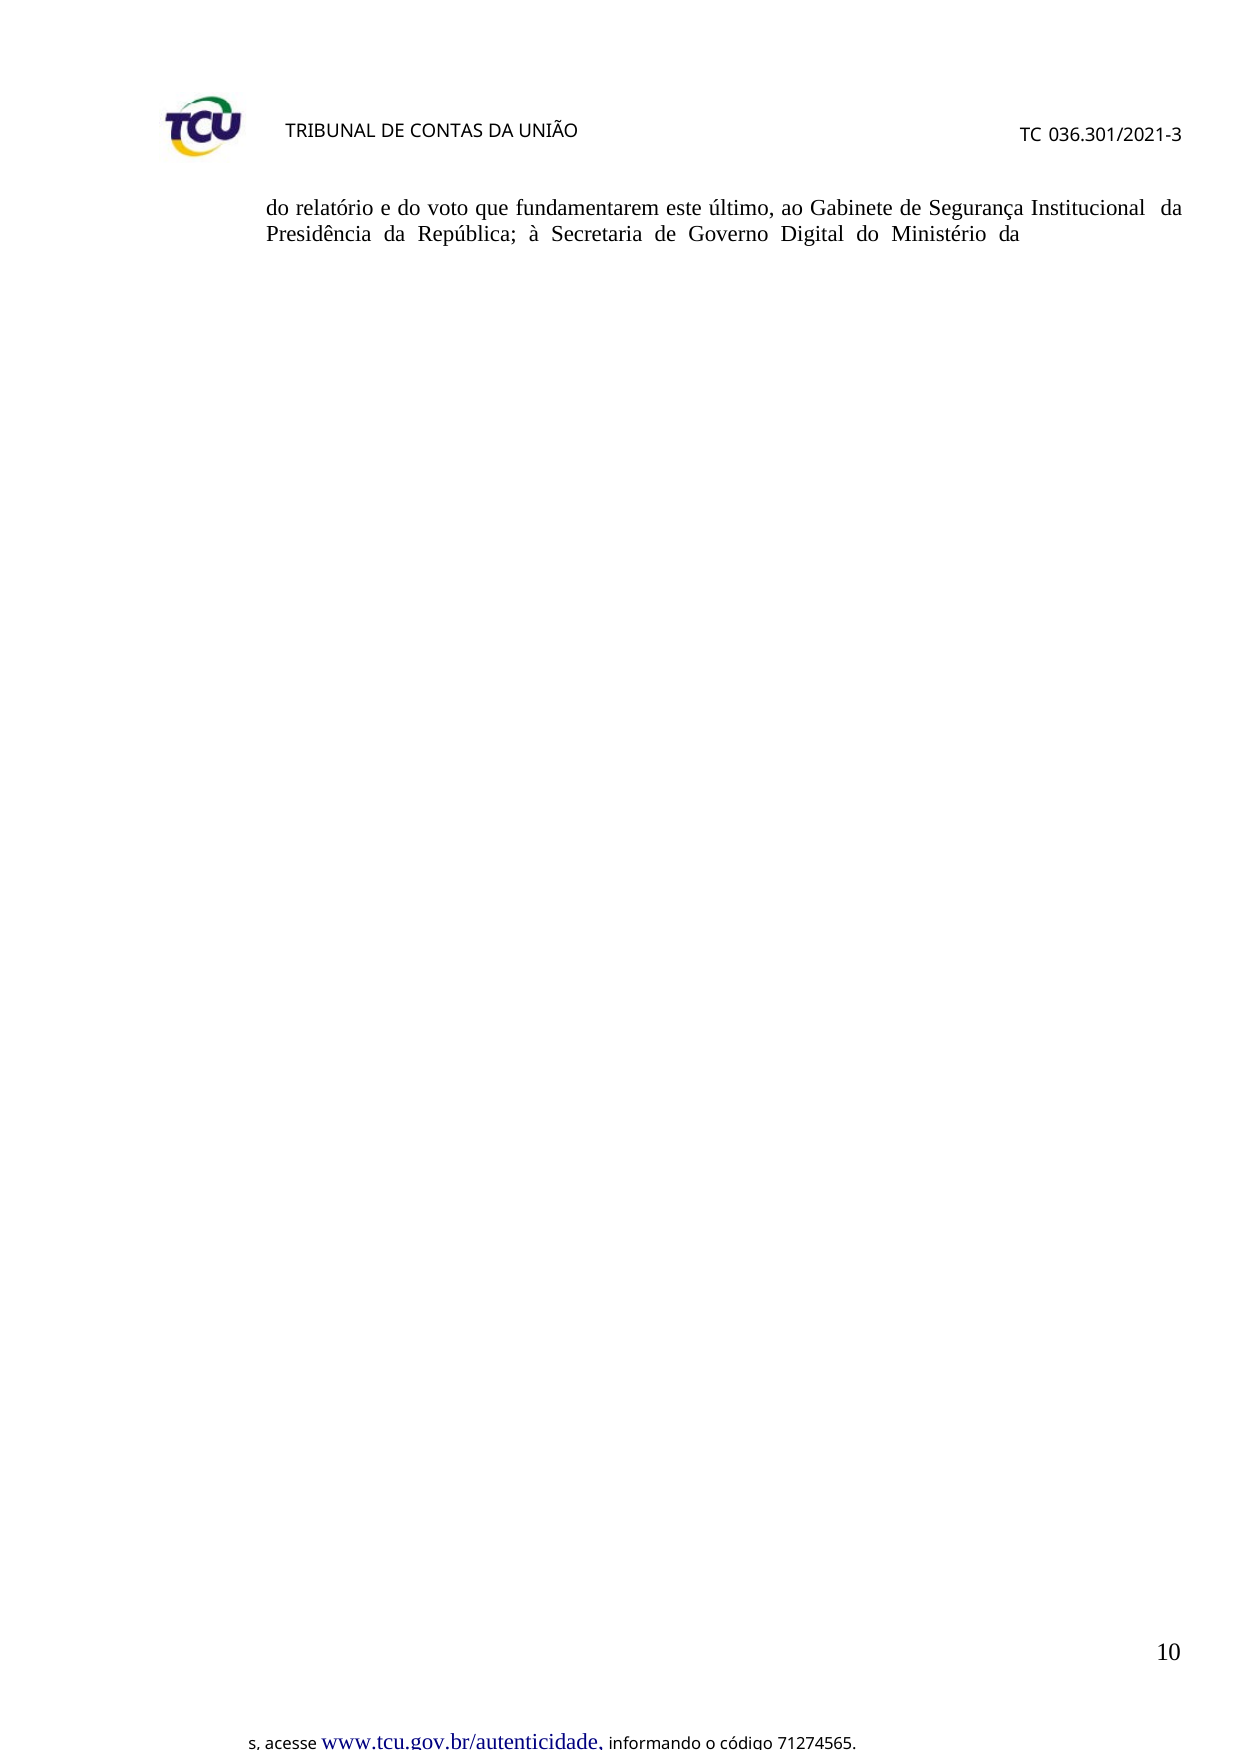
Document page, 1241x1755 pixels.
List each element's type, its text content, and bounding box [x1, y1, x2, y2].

list do relatório e do voto que fundamentarem este último, ao Gabinete de Segurança Institucional da Presidência da República; à Secretaria de Governo Digital do Ministério da [163, 194, 1182, 247]
